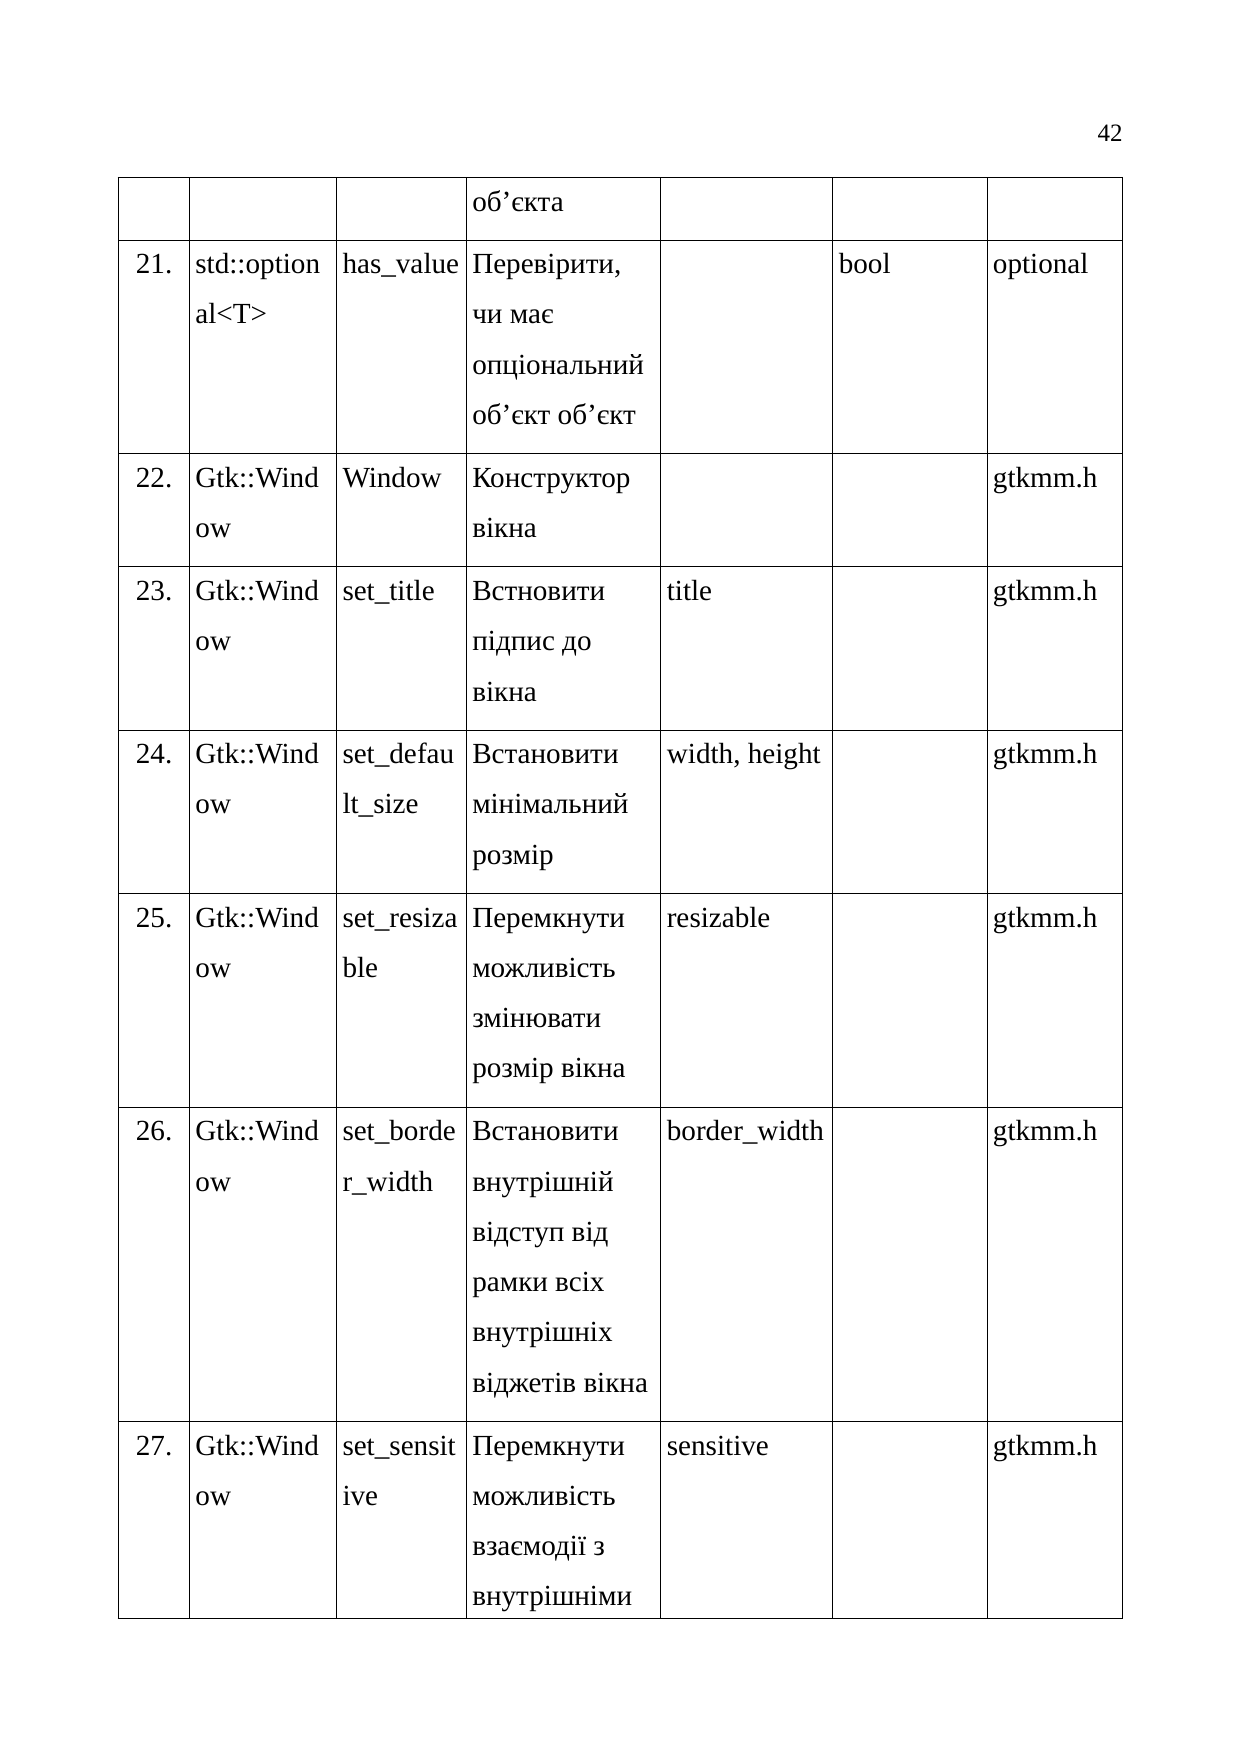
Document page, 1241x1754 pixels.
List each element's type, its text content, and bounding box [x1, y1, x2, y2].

table_cell std::optional<T> [190, 241, 336, 453]
table_cell 23. [119, 567, 189, 729]
table_cell об’єкта [467, 178, 660, 239]
table_cell bool [833, 241, 987, 453]
table_cell [119, 178, 189, 239]
table_cell gtkmm.h [988, 1108, 1122, 1421]
table_cell 25. [119, 894, 189, 1107]
table_cell set_border_width [337, 1108, 466, 1421]
table_cell 26. [119, 1108, 189, 1421]
table_cell set_title [337, 567, 466, 729]
table_cell Gtk::Window [190, 1108, 336, 1421]
table_cell [988, 178, 1122, 239]
table_cell Перевірити, чи має опціональний об’єкт об’єкт [467, 241, 660, 453]
table_cell Встновити підпис до вікна [467, 567, 660, 729]
table_cell [833, 1108, 987, 1421]
table_cell [833, 178, 987, 239]
table_cell sensitive [661, 1422, 832, 1618]
table_cell gtkmm.h [988, 894, 1122, 1107]
table_cell Встановити мінімальний розмір [467, 731, 660, 893]
table_cell gtkmm.h [988, 1422, 1122, 1618]
table_cell Перемкнути можливість змінювати розмір вікна [467, 894, 660, 1107]
table_cell [661, 454, 832, 566]
table_cell [833, 1422, 987, 1618]
table_cell set_resizable [337, 894, 466, 1107]
table_cell gtkmm.h [988, 454, 1122, 566]
table_cell Перемкнути можливість взаємодії з внутрішніми [467, 1422, 660, 1618]
table_cell has_value [337, 241, 466, 453]
table_cell [833, 731, 987, 893]
table_cell [833, 894, 987, 1107]
table_cell 22. [119, 454, 189, 566]
table_cell [190, 178, 336, 239]
table_cell [337, 178, 466, 239]
table_cell 21. [119, 241, 189, 453]
table_cell Конструктор вікна [467, 454, 660, 566]
table_cell optional [988, 241, 1122, 453]
table_cell title [661, 567, 832, 729]
table_cell Window [337, 454, 466, 566]
table_cell [661, 241, 832, 453]
table_cell gtkmm.h [988, 731, 1122, 893]
table_cell border_width [661, 1108, 832, 1421]
table_cell [833, 454, 987, 566]
table_cell 27. [119, 1422, 189, 1618]
table_cell [661, 178, 832, 239]
table_cell gtkmm.h [988, 567, 1122, 729]
table_cell [833, 567, 987, 729]
table_cell 24. [119, 731, 189, 893]
table_cell set_default_size [337, 731, 466, 893]
table_cell Gtk::Window [190, 731, 336, 893]
table_cell Встановити внутрішній відступ від рамки всіх внутрішніх віджетів вікна [467, 1108, 660, 1421]
table_cell set_sensitive [337, 1422, 466, 1618]
table_cell Gtk::Window [190, 1422, 336, 1618]
table_cell Gtk::Window [190, 567, 336, 729]
table_cell Gtk::Window [190, 894, 336, 1107]
table_cell resizable [661, 894, 832, 1107]
table_cell width, height [661, 731, 832, 893]
table_cell Gtk::Window [190, 454, 336, 566]
